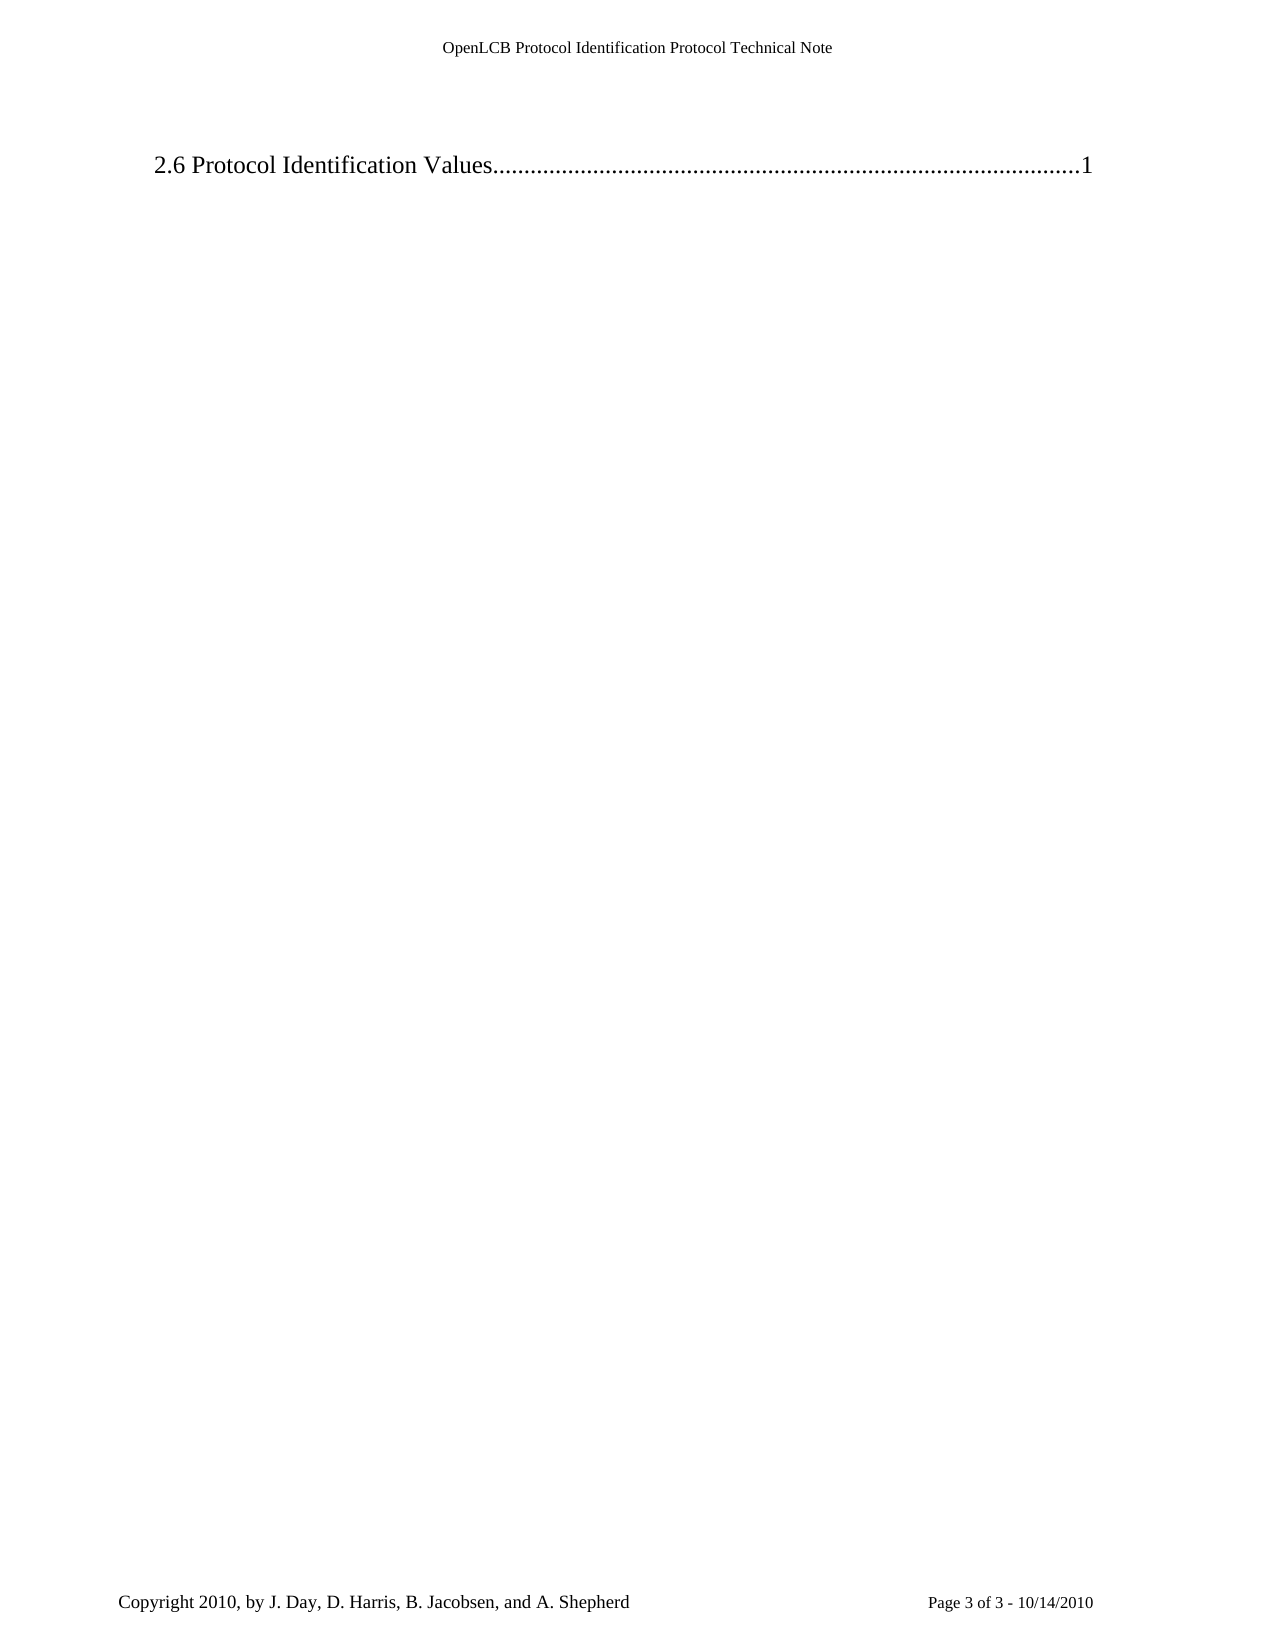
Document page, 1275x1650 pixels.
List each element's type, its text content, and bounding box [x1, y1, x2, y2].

text 2.6 Protocol Identification Values 1 [148, 150, 1157, 179]
